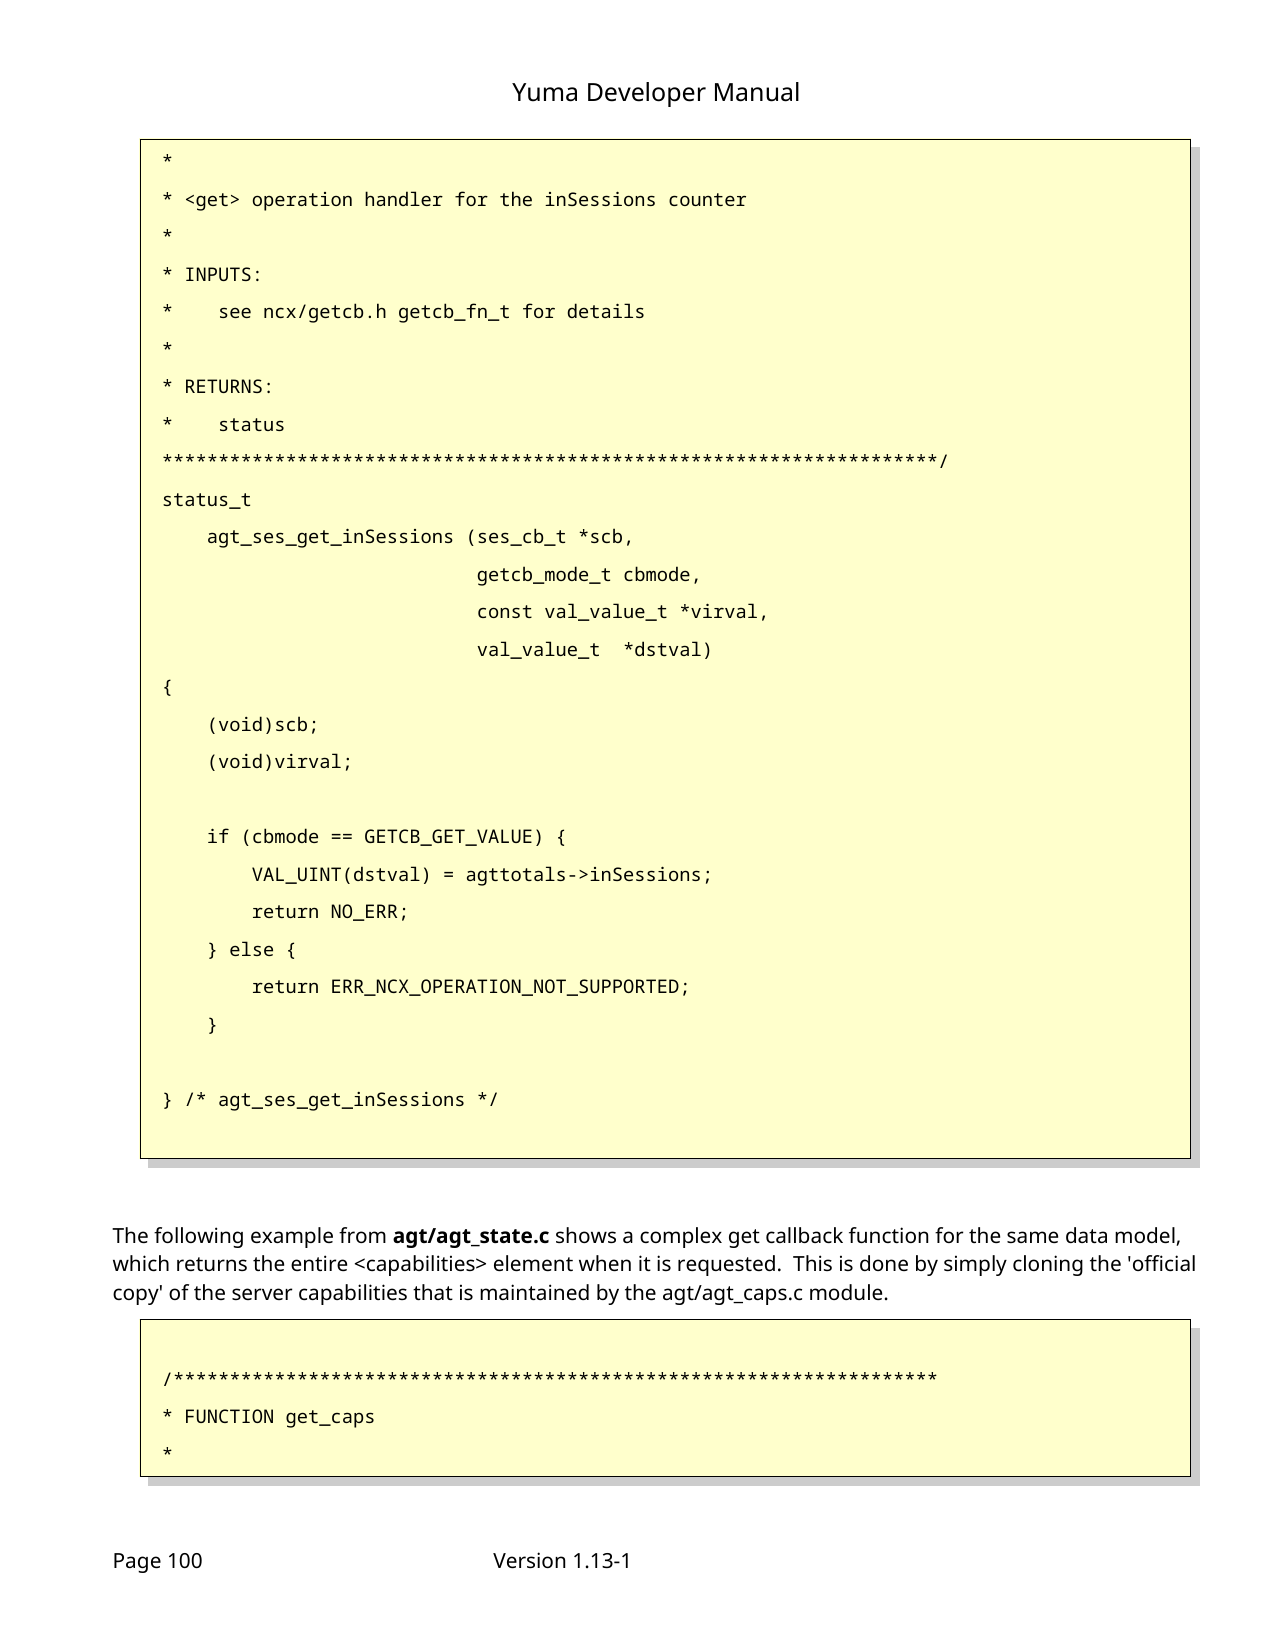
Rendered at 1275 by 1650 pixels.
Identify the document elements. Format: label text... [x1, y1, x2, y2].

text VAL_UINT(dstval) = agttotals->inSessions; [141, 851, 1190, 887]
text * [141, 140, 1190, 174]
text getcb_mode_t cbmode, [141, 551, 1190, 587]
text if (cbmode == GETCB_GET_VALUE) { [141, 813, 1190, 849]
text * see ncx/getcb.h getcb_fn_t for details [141, 288, 1190, 324]
text * INPUTS: [141, 251, 1190, 287]
text * FUNCTION get_caps [141, 1394, 1190, 1429]
text (void)scb; [141, 701, 1190, 737]
text return ERR_NCX_OPERATION_NOT_SUPPORTED; [141, 963, 1190, 999]
text * [141, 326, 1190, 362]
text (void)virval; [141, 738, 1190, 774]
text The following example from agt/agt_state.c shows a complex get callback function for the same data model, which returns the entire <capabilities> element when it is requested. This is done by simply cloning the 'official copy' of the server capabilities that is maintained by the agt/agt_caps.c module. [112, 1221, 1200, 1306]
text const val_value_t *virval, [141, 588, 1190, 624]
text status_t [141, 476, 1190, 512]
text } else { [141, 926, 1190, 962]
text * <get> operation handler for the inSessions counter [141, 176, 1190, 212]
text * [141, 213, 1190, 249]
text } [141, 1001, 1190, 1037]
text * RETURNS: [141, 363, 1190, 399]
text agt_ses_get_inSessions (ses_cb_t *scb, [141, 513, 1190, 549]
text { [141, 663, 1190, 699]
text * status [141, 401, 1190, 437]
text *********************************************************************/ [141, 438, 1190, 474]
text * [141, 1431, 1190, 1476]
text } /* agt_ses_get_inSessions */ [141, 1076, 1190, 1112]
text val_value_t *dstval) [141, 626, 1190, 662]
text /******************************************************************** [141, 1356, 1190, 1392]
text return NO_ERR; [141, 888, 1190, 924]
